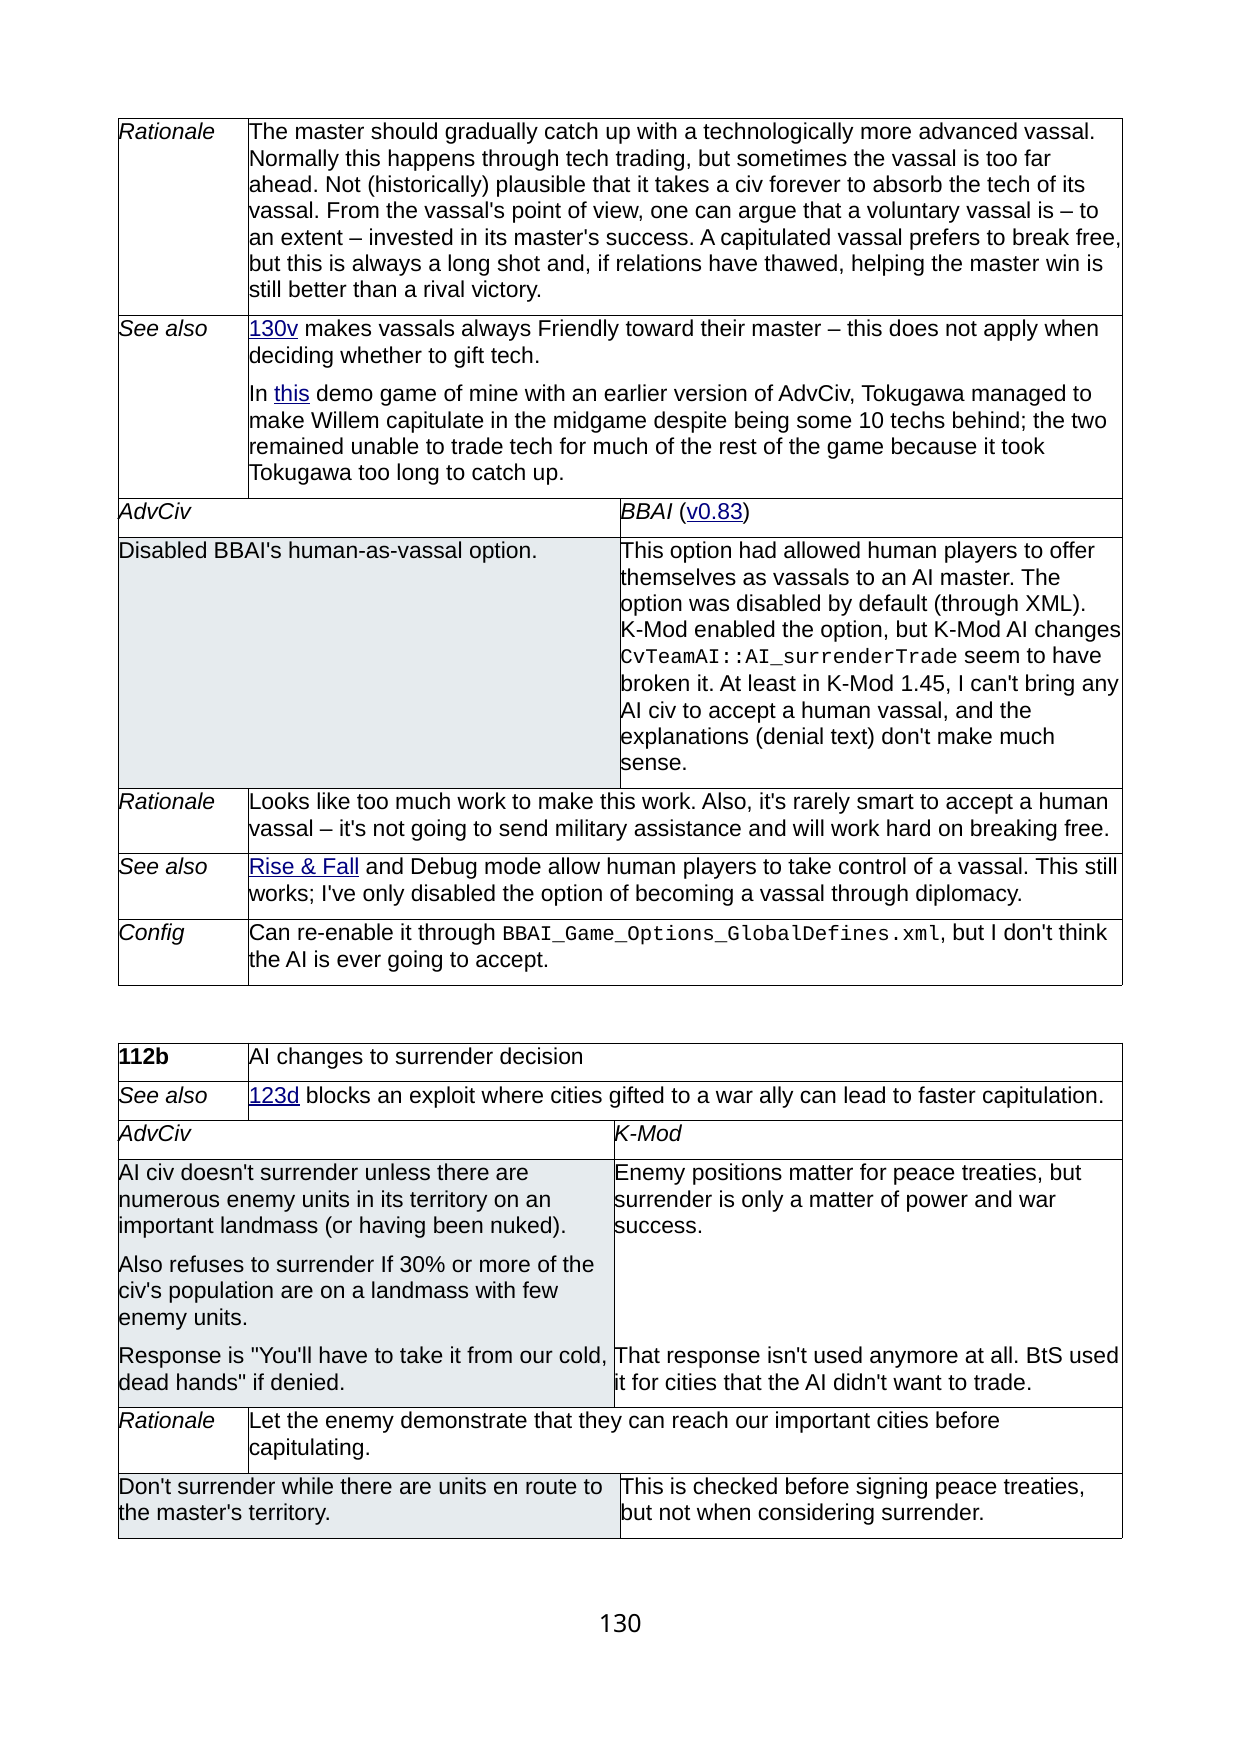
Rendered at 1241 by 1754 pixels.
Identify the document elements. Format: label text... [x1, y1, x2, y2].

table_cell K-Mod [615, 1121, 1122, 1159]
table_cell Enemy positions matter for peace treaties, but surrender is only a matter of power and war success. That response isn't used anymore at all. BtS used it for cities that the AI didn't want to trade. [615, 1160, 1122, 1407]
table_cell Can re-enable it through BBAI_Game_Options_GlobalDefines.xml, but I don't think the AI is ever going to accept. [249, 920, 1122, 985]
table_cell AdvCiv [119, 499, 620, 537]
table_cell Let the enemy demonstrate that they can reach our important cities before capitulating. [249, 1408, 1122, 1472]
table_cell Don't surrender while there are units en route to the master's territory. [119, 1474, 620, 1538]
table_cell See also [119, 1082, 248, 1120]
table_cell BBAI (v0.83) [621, 499, 1122, 537]
table_cell 123d blocks an exploit where cities gifted to a war ally can lead to faster capitulation. [249, 1082, 1122, 1120]
table_cell AdvCiv [119, 1121, 614, 1159]
table_cell The master should gradually catch up with a technologically more advanced vassal. Normally this happens through tech trading, but sometimes the vassal is too far ahead. Not (historically) plausible that it takes a civ forever to absorb the tech of its vassal. From the vassal's point of view, one can argue that a voluntary vassal is – to an extent – invested in its master's success. A capitulated vassal prefers to break free, but this is always a long shot and, if relations have thawed, helping the master win is still better than a rival victory. [249, 119, 1122, 315]
table_cell AI civ doesn't surrender unless there are numerous enemy units in its territory on an important landmass (or having been nuked). Also refuses to surrender If 30% or more of the civ's population are on a landmass with few enemy units. Response is "You'll have to take it from our cold, dead hands" if denied. [119, 1160, 614, 1407]
table_cell See also [119, 854, 248, 918]
table_header AI changes to surrender decision [249, 1044, 1122, 1081]
table_cell This option had allowed human players to offer themselves as vassals to an AI master. The option was disabled by default (through XML). K‑Mod enabled the option, but K-Mod AI changes CvTeamAI::AI_surrenderTrade seem to have broken it. At least in K-Mod 1.45, I can't bring any AI civ to accept a human vassal, and the explanations (denial text) don't make much sense. [621, 538, 1122, 788]
table_cell Looks like too much work to make this work. Also, it's rarely smart to accept a human vassal – it's not going to send military assistance and will work hard on breaking free. [249, 789, 1122, 853]
table_cell Rationale [119, 789, 248, 853]
table_cell 130v makes vassals always Friendly toward their master – this does not apply when deciding whether to gift tech. In this demo game of mine with an earlier version of AdvCiv, Tokugawa managed to make Willem capitulate in the midgame despite being some 10 techs behind; the two remained unable to trade tech for much of the rest of the game because it took Tokugawa too long to catch up. [249, 316, 1122, 498]
table_cell Disabled BBAI's human-as-vassal option. [119, 538, 620, 788]
table_cell See also [119, 316, 248, 498]
table_cell Rationale [119, 1408, 248, 1472]
table_cell This is checked before signing peace treaties, but not when considering surrender. [621, 1474, 1122, 1538]
table_cell Rationale [119, 119, 248, 315]
table_cell Config [119, 920, 248, 985]
table_cell Rise & Fall and Debug mode allow human players to take control of a vassal. This still works; I've only disabled the option of becoming a vassal through diplomacy. [249, 854, 1122, 918]
table_header 112b [119, 1044, 248, 1081]
